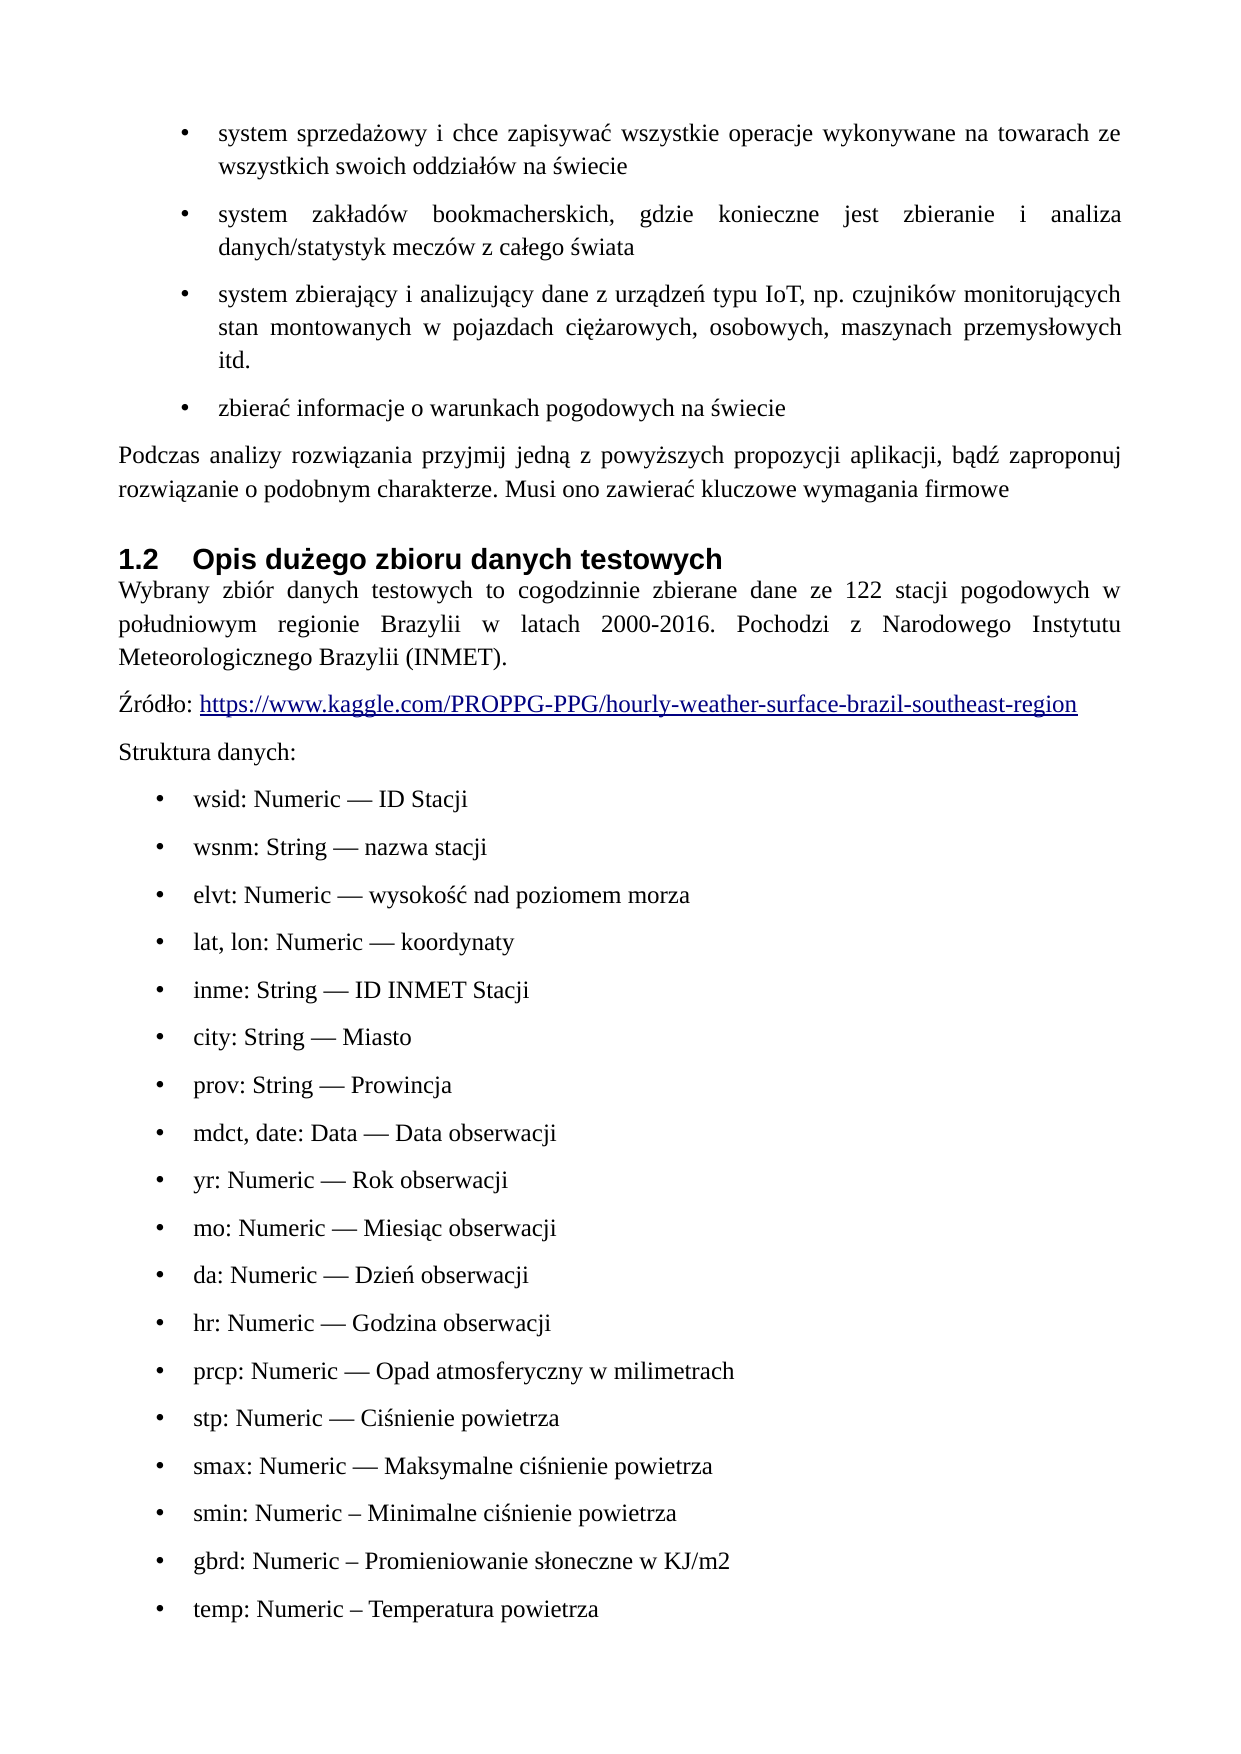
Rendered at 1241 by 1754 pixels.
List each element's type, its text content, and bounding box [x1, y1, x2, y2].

list mdct, date: Data — Data obserwacji [156, 1118, 1122, 1146]
list da: Numeric — Dzień obserwacji [156, 1261, 1122, 1289]
text Wybrany zbiór danych testowych to cogodzinnie zbierane dane ze 122 stacji pogodowych w południowym regionie Brazylii w latach 2000-2016. Pochodzi z Narodowego Instytutu Meteorologicznego Brazylii (INMET). [118, 576, 1122, 670]
list hr: Numeric — Godzina obserwacji [156, 1308, 1122, 1337]
text Struktura danych: [118, 737, 1122, 766]
list prcp: Numeric — Opad atmosferyczny w milimetrach [156, 1356, 1122, 1384]
list wsnm: String — nazwa stacji [156, 832, 1122, 861]
list system zbierający i analizujący dane z urządzeń typu IoT, np. czujników monitorujących stan montowanych w pojazdach ciężarowych, osobowych, maszynach przemysłowych itd. [181, 279, 1122, 374]
list city: String — Miasto [156, 1022, 1122, 1051]
list zbierać informacje o warunkach pogodowych na świecie [181, 393, 1122, 422]
list gbrd: Numeric – Promieniowanie słoneczne w KJ/m2 [156, 1546, 1122, 1575]
text Źródło: https://www.kaggle.com/PROPPG-PPG/hourly-weather-surface-brazil-southeast-region [118, 689, 1122, 718]
list smax: Numeric — Maksymalne ciśnienie powietrza [156, 1451, 1122, 1480]
text Podczas analizy rozwiązania przyjmij jedną z powyższych propozycji aplikacji, bądź zaproponuj rozwiązanie o podobnym charakterze. Musi ono zawierać kluczowe wymagania firmowe [118, 441, 1122, 502]
list system zakładów bookmacherskich, gdzie konieczne jest zbieranie i analiza danych/statystyk meczów z całego świata [181, 199, 1122, 261]
list inme: String — ID INMET Stacji [156, 975, 1122, 1004]
list lat, lon: Numeric — koordynaty [156, 927, 1122, 956]
list system sprzedażowy i chce zapisywać wszystkie operacje wykonywane na towarach ze wszystkich swoich oddziałów na świecie [181, 118, 1122, 180]
list temp: Numeric – Temperatura powietrza [156, 1594, 1122, 1622]
list elvt: Numeric — wysokość nad poziomem morza [156, 880, 1122, 908]
list prov: String — Prowincja [156, 1070, 1122, 1099]
list wsid: Numeric — ID Stacji [156, 784, 1122, 813]
subtitle Opis dużego zbioru danych testowych [118, 542, 1122, 576]
list smin: Numeric – Minimalne ciśnienie powietrza [156, 1498, 1122, 1527]
list stp: Numeric — Ciśnienie powietrza [156, 1403, 1122, 1432]
list mo: Numeric — Miesiąc obserwacji [156, 1213, 1122, 1242]
list yr: Numeric — Rok obserwacji [156, 1165, 1122, 1194]
